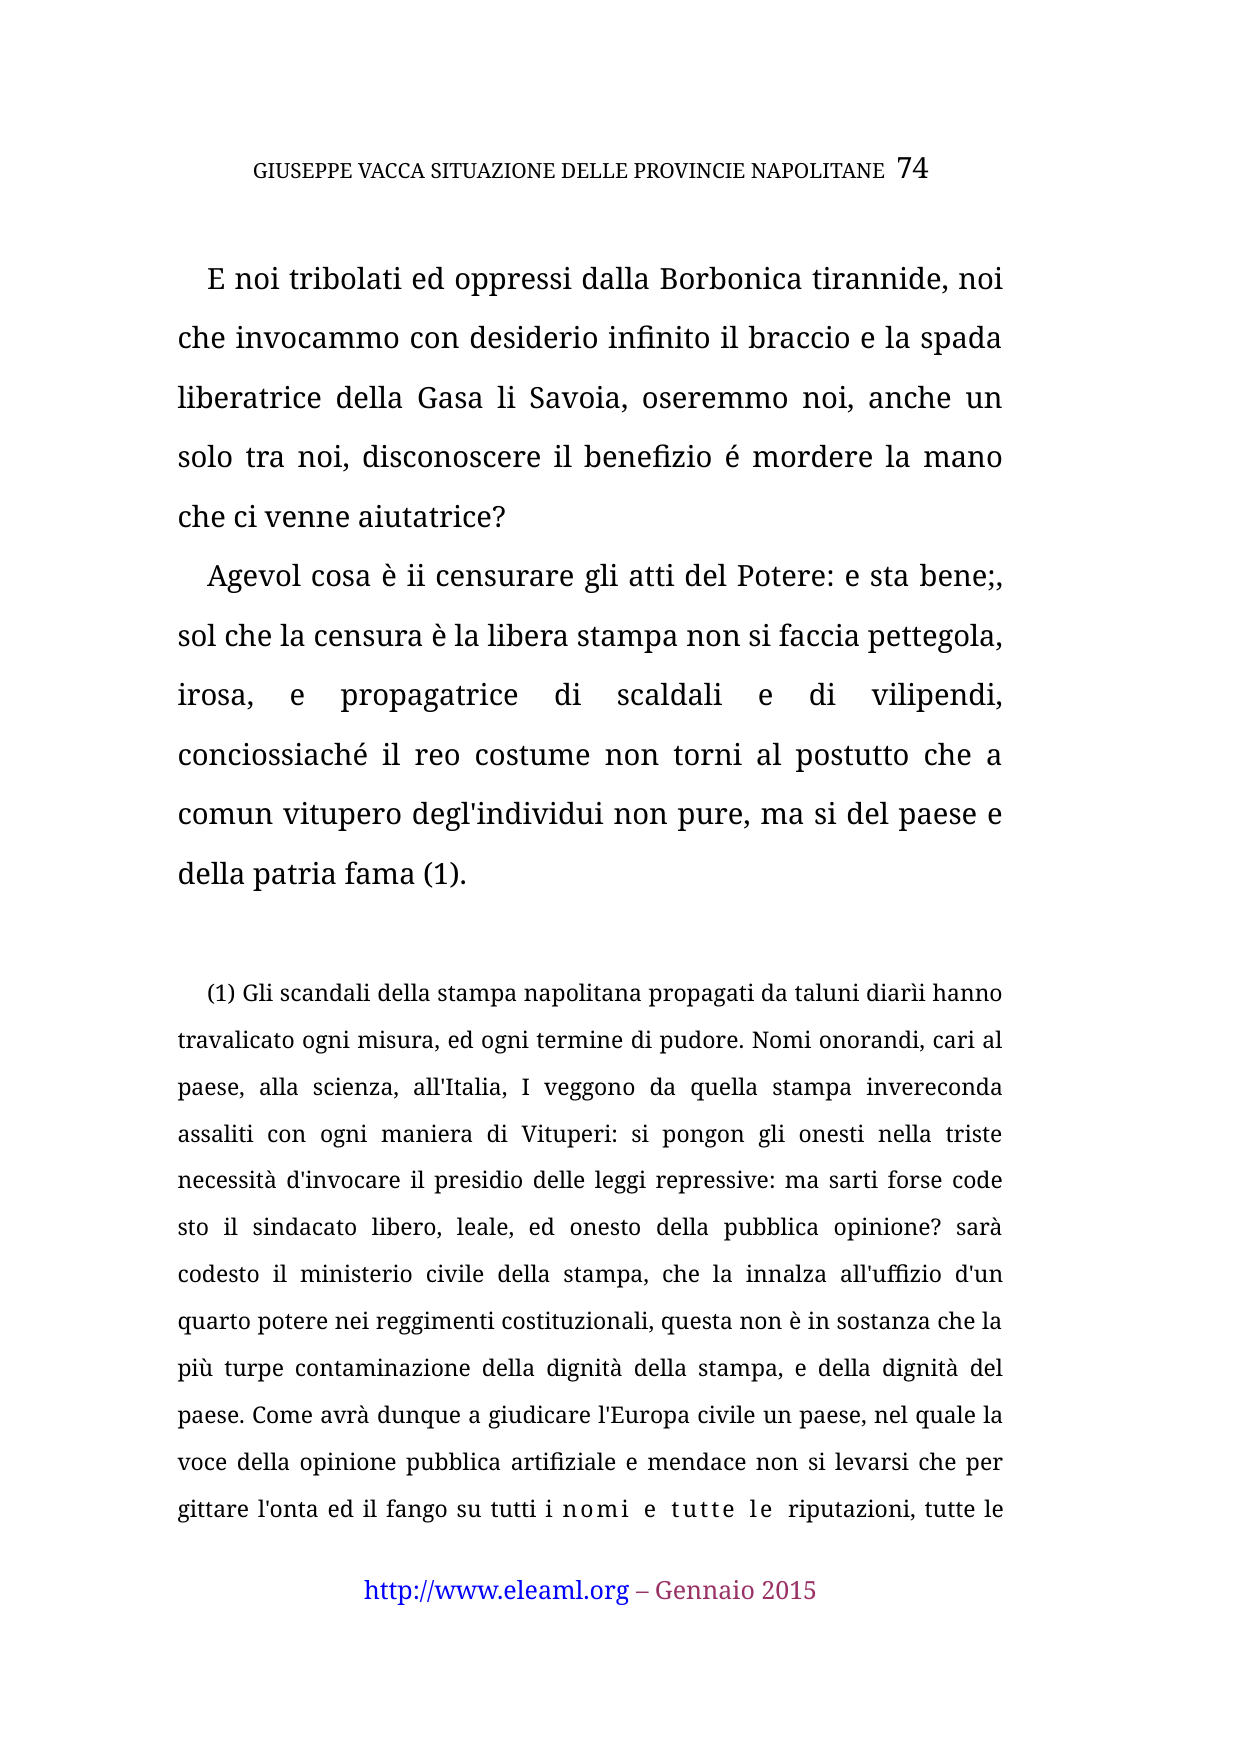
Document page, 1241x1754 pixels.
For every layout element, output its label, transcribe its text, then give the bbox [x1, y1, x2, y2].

text Agevol cosa è ii censurare gli atti del Potere: e sta bene;, sol che la censura è la libera stampa non si faccia pettegola, irosa, e propagatrice di scaldali e di vilipendi, conciossiaché il reo costume non torni al postutto che a comun vitupero degl'individui non pure, ma si del paese e della patria fama (1). [177, 556, 1004, 893]
text E noi tribolati ed oppressi dalla Borbonica tirannide, noi che invocammo con desiderio infinito il braccio e la spada liberatrice della Gasa li Savoia, oseremmo noi, anche un solo tra noi, disconoscere il benefizio é mordere la mano che ci venne aiutatrice? [177, 258, 1004, 536]
text (1) Gli scandali della stampa napolitana propagati da taluni diarìi hanno travalicato ogni misura, ed ogni termine di pudore. Nomi onorandi, cari al paese, alla scienza, all'Italia, I veggono da quella stampa invereconda assaliti con ogni maniera di Vituperi: si pongon gli onesti nella triste necessità d'invocare il presidio delle leggi repressive: ma sarti forse code sto il sindacato libero, leale, ed onesto della pubblica opinione? sarà codesto il ministerio civile della stampa, che la innalza all'uffizio d'un quarto potere nei reggimenti costituzionali, questa non è in sostanza che la più turpe contaminazione della dignità della stampa, e della dignità del paese. Come avrà dunque a giudicare l'Europa civile un paese, nel quale la voce della opinione pubblica artifiziale e mendace non si levarsi che per gittare l'onta ed il fango su tutti i nomi e tutte le riputazioni, tutte le [177, 977, 1004, 1524]
